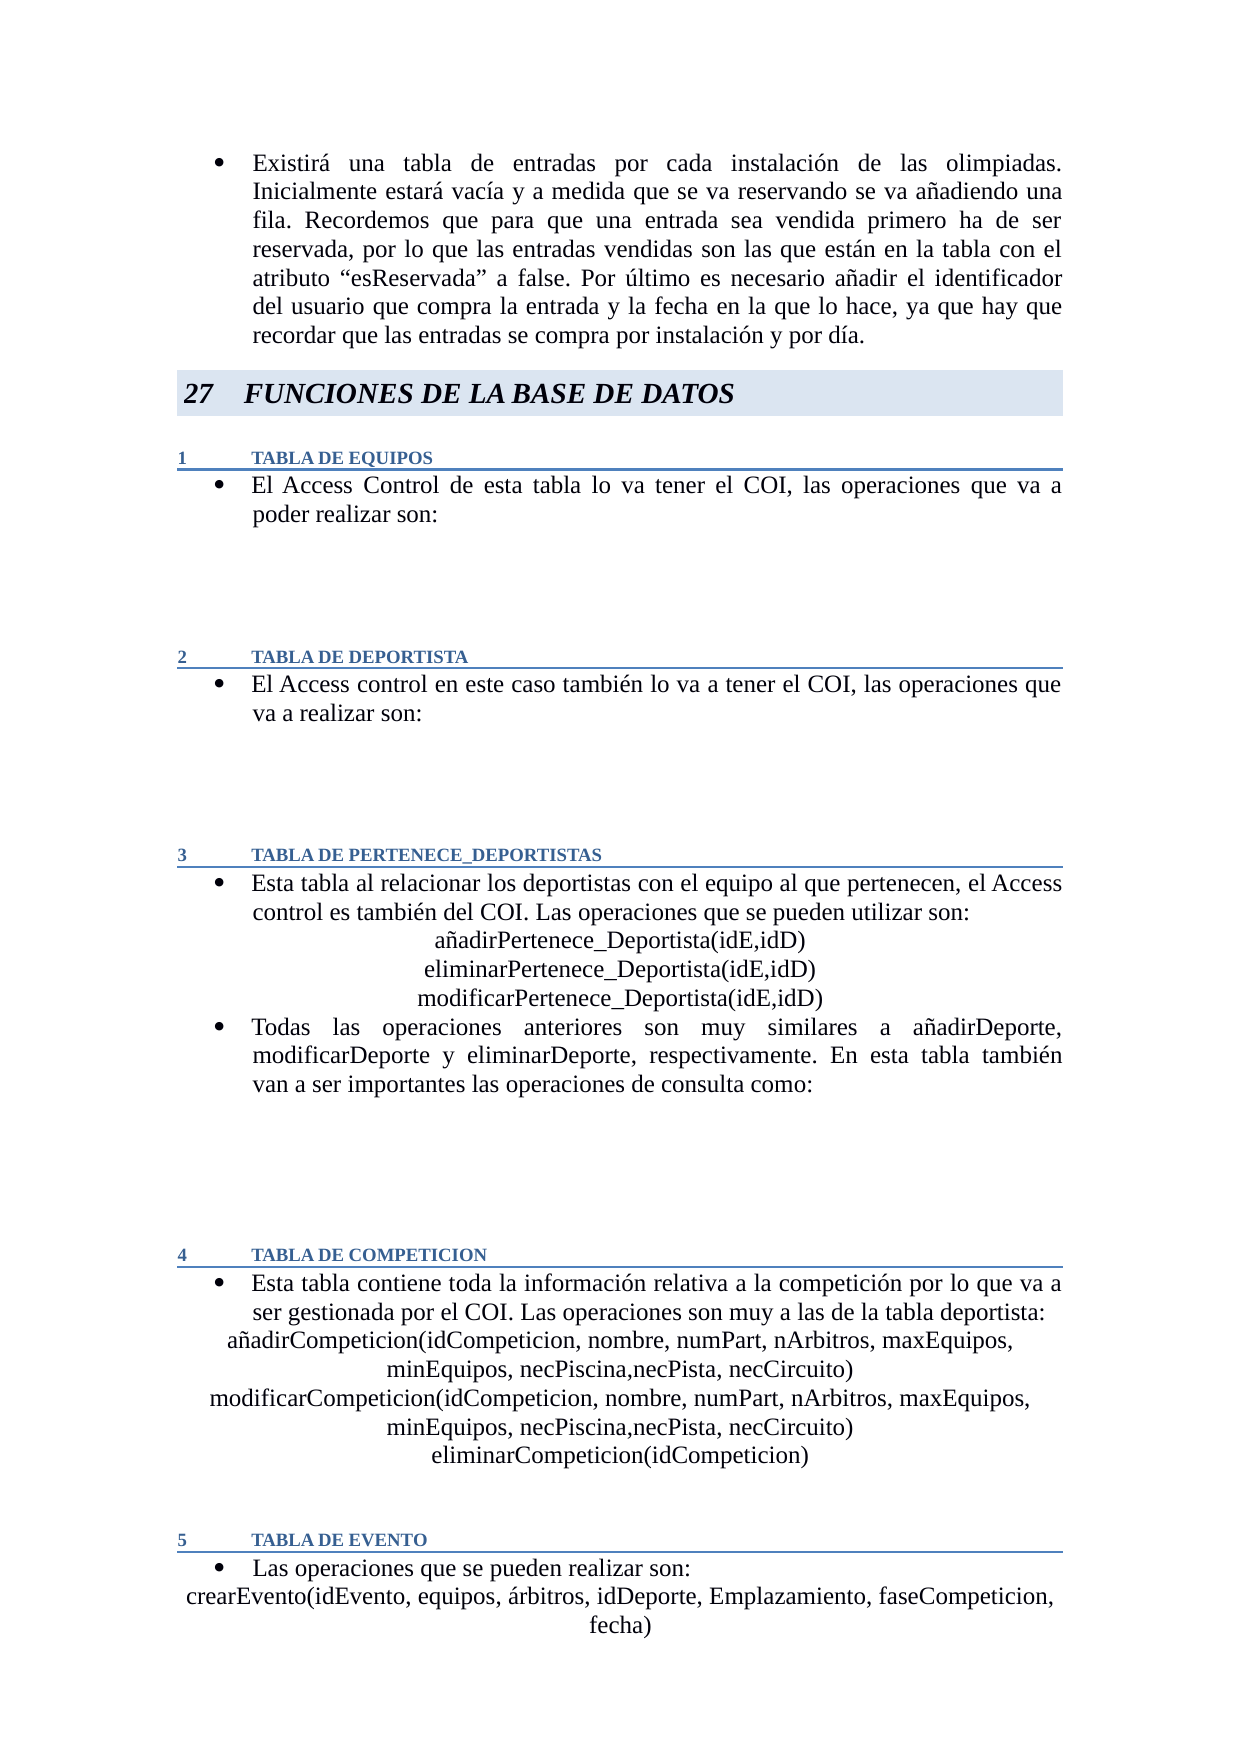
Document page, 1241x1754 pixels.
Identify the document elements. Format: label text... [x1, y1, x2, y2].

subtitle TABLA DE EVENTO [177, 1529, 1063, 1551]
list Existirá una tabla de entradas por cada instalación de las olimpiadas. Inicialmente estará vacía y a medida que se va reservando se va añadiendo una fila. Recordemos que para que una entrada sea vendida primero ha de ser reservada, por lo que las entradas vendidas son las que están en la tabla con el atributo “esReservada” a false. Por último es necesario añadir el identificador del usuario que compra la entrada y la fecha en la que lo hace, ya que hay que recordar que las entradas se compra por instalación y por día. [215, 148, 1063, 349]
list Las operaciones que se pueden realizar son: [215, 1553, 1063, 1581]
text eliminarPertenece_Deportista(idE,idD) [177, 954, 1063, 983]
subtitle Funciones de la base de datos [184, 376, 1057, 409]
list El Access control en este caso también lo va a tener el COI, las operaciones que va a realizar son: [215, 669, 1063, 727]
text añadirPertenece_Deportista(idE,idD) [177, 925, 1063, 954]
text crearEvento(idEvento, equipos, árbitros, idDeporte, Emplazamiento, faseCompeticion, fecha) [177, 1581, 1063, 1639]
text eliminarCompeticion(idCompeticion) [177, 1440, 1063, 1469]
text modificarPertenece_Deportista(idE,idD) [177, 983, 1063, 1012]
list Todas las operaciones anteriores son muy similares a añadirDeporte, modificarDeporte y eliminarDeporte, respectivamente. En esta tabla también van a ser importantes las operaciones de consulta como: [215, 1012, 1063, 1098]
subtitle TABLA DE DEPORTISTA [177, 646, 1063, 667]
subtitle TABLA DE PERTENECE_DEPORTISTAS [177, 844, 1063, 866]
list Esta tabla contiene toda la información relativa a la competición por lo que va a ser gestionada por el COI. Las operaciones son muy a las de la tabla deportista: [215, 1268, 1063, 1325]
list El Access Control de esta tabla lo va tener el COI, las operaciones que va a poder realizar son: [215, 471, 1063, 528]
list Esta tabla al relacionar los deportistas con el equipo al que pertenecen, el Access control es también del COI. Las operaciones que se pueden utilizar son: [215, 868, 1063, 925]
text modificarCompeticion(idCompeticion, nombre, numPart, nArbitros, maxEquipos, minEquipos, necPiscina,necPista, necCircuito) [177, 1383, 1063, 1440]
subtitle TABLA DE COMPETICION [177, 1244, 1063, 1266]
subtitle TABLA DE EQUIPOS [177, 447, 1063, 468]
text añadirCompeticion(idCompeticion, nombre, numPart, nArbitros, maxEquipos, minEquipos, necPiscina,necPista, necCircuito) [177, 1325, 1063, 1383]
